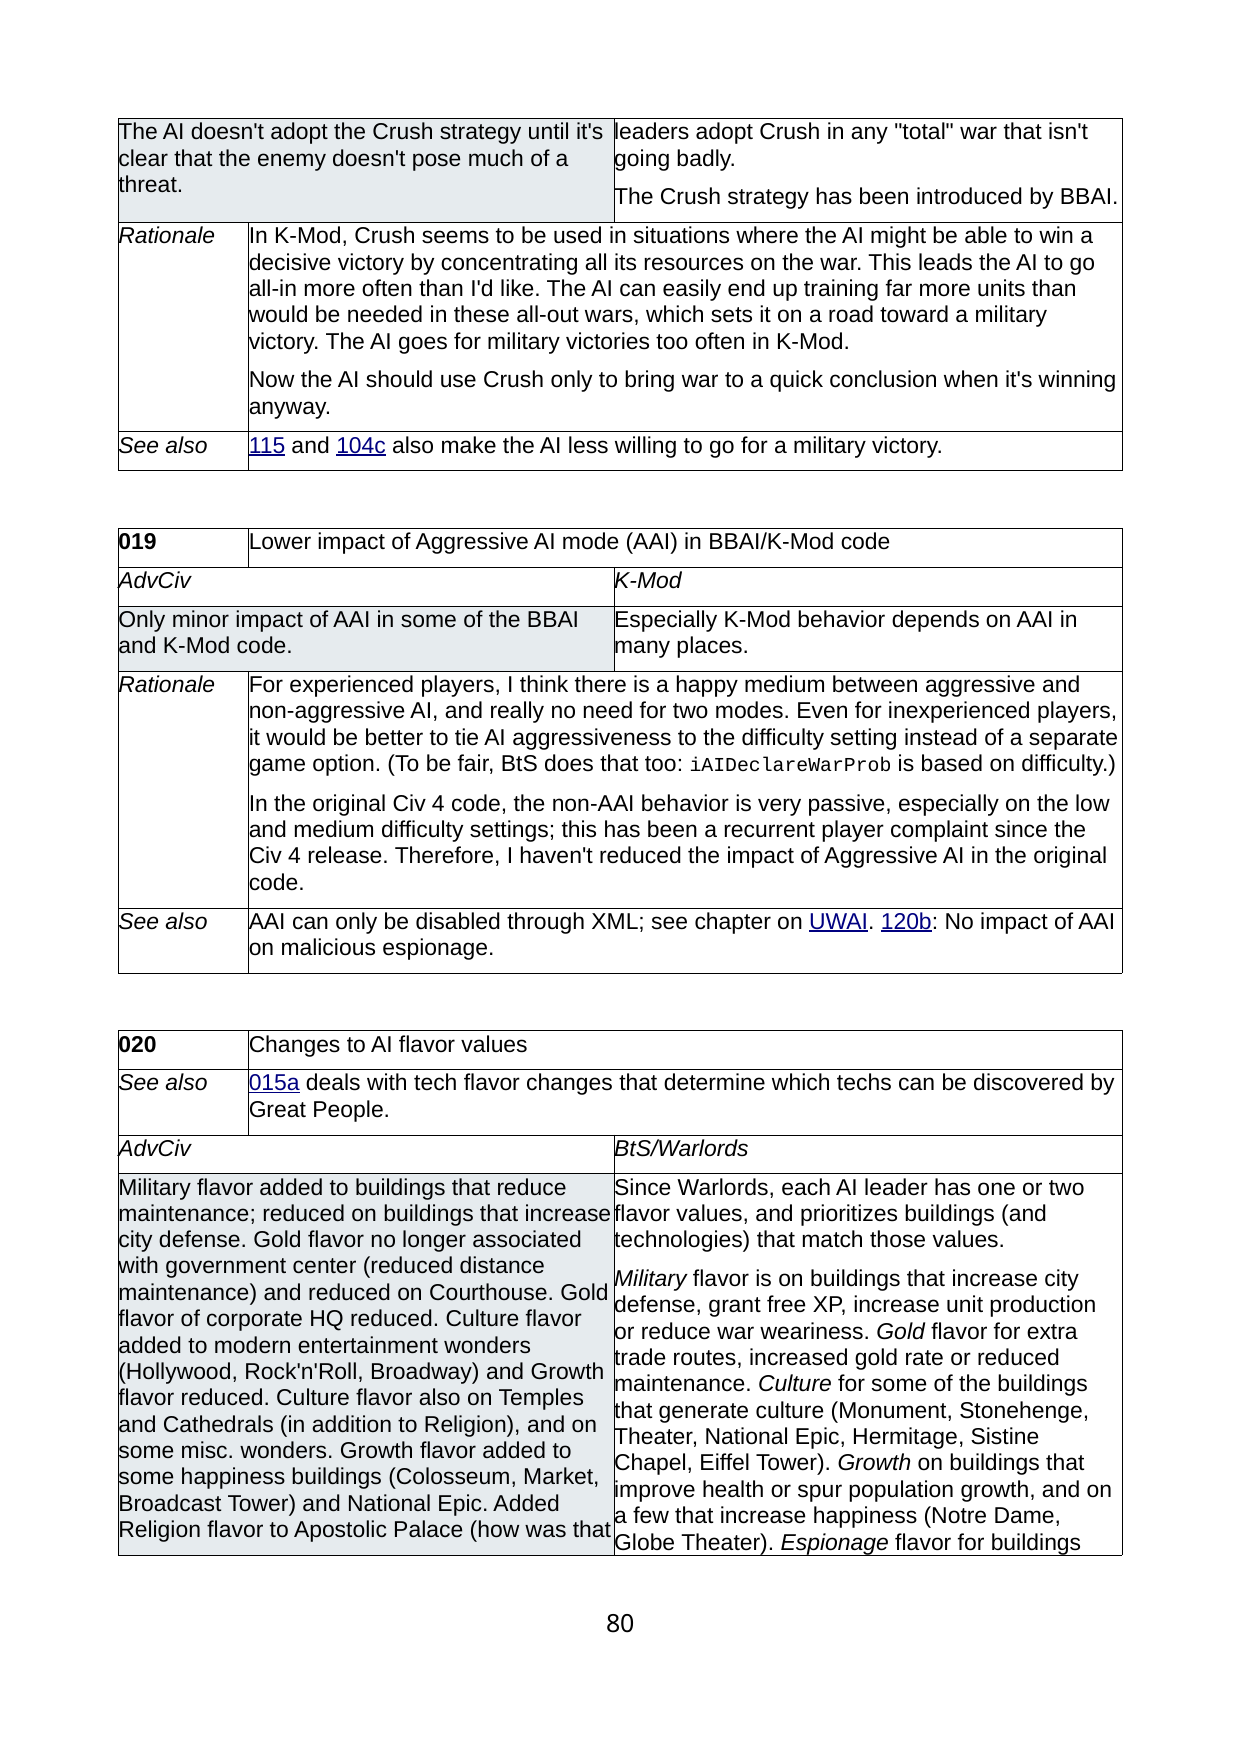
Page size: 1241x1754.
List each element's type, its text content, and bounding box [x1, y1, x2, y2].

table_cell Only minor impact of AAI in some of the BBAI and K-Mod code. [119, 607, 614, 671]
table_cell See also [119, 1070, 248, 1134]
table_cell In K-Mod, Crush seems to be used in situations where the AI might be able to win a decisive victory by concentrating all its resources on the war. This leads the AI to go all-in more often than I'd like. The AI can easily end up training far more units than would be needed in these all-out wars, which sets it on a road toward a military victory. The AI goes for military victories too often in K-Mod. Now the AI should use Crush only to bring war to a quick conclusion when it's winning anyway. [249, 223, 1122, 431]
table_cell AAI can only be disabled through XML; see chapter on UWAI. 120b: No impact of AAI on malicious espionage. [249, 909, 1122, 973]
table_cell Rationale [119, 223, 248, 431]
table_cell Rationale [119, 672, 248, 908]
table_cell Since Warlords, each AI leader has one or two flavor values, and prioritizes buildings (and technologies) that match those values. Military flavor is on buildings that increase city defense, grant free XP, increase unit production or reduce war weariness. Gold flavor for extra trade routes, increased gold rate or reduced maintenance. Culture for some of the buildings that generate culture (Monument, Stonehenge, Theater, National Epic, Hermitage, Sistine Chapel, Eiffel Tower). Growth on buildings that improve health or spur population growth, and on a few that increase happiness (Notre Dame, Globe Theater). Espionage flavor for buildings [615, 1174, 1122, 1555]
table_header 020 [119, 1031, 248, 1069]
table_cell AdvCiv [119, 568, 614, 606]
table_cell 015a deals with tech flavor changes that determine which techs can be discovered by Great People. [249, 1070, 1122, 1134]
table_cell K-Mod [615, 568, 1122, 606]
table_cell The AI doesn't adopt the Crush strategy until it's clear that the enemy doesn't pose much of a threat. [119, 119, 614, 222]
table_cell For experienced players, I think there is a happy medium between aggressive and non-aggressive AI, and really no need for two modes. Even for inexperienced players, it would be better to tie AI aggressiveness to the difficulty setting instead of a separate game option. (To be fair, BtS does that too: iAIDeclareWarProb is based on difficulty.) In the original Civ 4 code, the non-AAI behavior is very passive, especially on the low and medium difficulty settings; this has been a recurrent player complaint since the Civ 4 release. Therefore, I haven't reduced the impact of Aggressive AI in the original code. [249, 672, 1122, 908]
table_cell See also [119, 432, 248, 470]
table_header Changes to AI flavor values [249, 1031, 1122, 1069]
table_cell See also [119, 909, 248, 973]
table_cell BtS/Warlords [615, 1136, 1122, 1173]
table_header 019 [119, 529, 248, 567]
table_cell 115 and 104c also make the AI less willing to go for a military victory. [249, 432, 1122, 470]
table_cell leaders adopt Crush in any "total" war that isn't going badly. The Crush strategy has been introduced by BBAI. [615, 119, 1122, 222]
table_cell Military flavor added to buildings that reduce maintenance; reduced on buildings that increase city defense. Gold flavor no longer associated with government center (reduced distance maintenance) and reduced on Courthouse. Gold flavor of corporate HQ reduced. Culture flavor added to modern entertainment wonders (Hollywood, Rock'n'Roll, Broadway) and Growth flavor reduced. Culture flavor also on Temples and Cathedrals (in addition to Religion), and on some misc. wonders. Growth flavor added to some happiness buildings (Colosseum, Market, Broadcast Tower) and National Epic. Added Religion flavor to Apostolic Palace (how was that [119, 1174, 614, 1555]
table_cell AdvCiv [119, 1136, 614, 1173]
table_cell Especially K-Mod behavior depends on AAI in many places. [615, 607, 1122, 671]
table_header Lower impact of Aggressive AI mode (AAI) in BBAI/K-Mod code [249, 529, 1122, 567]
